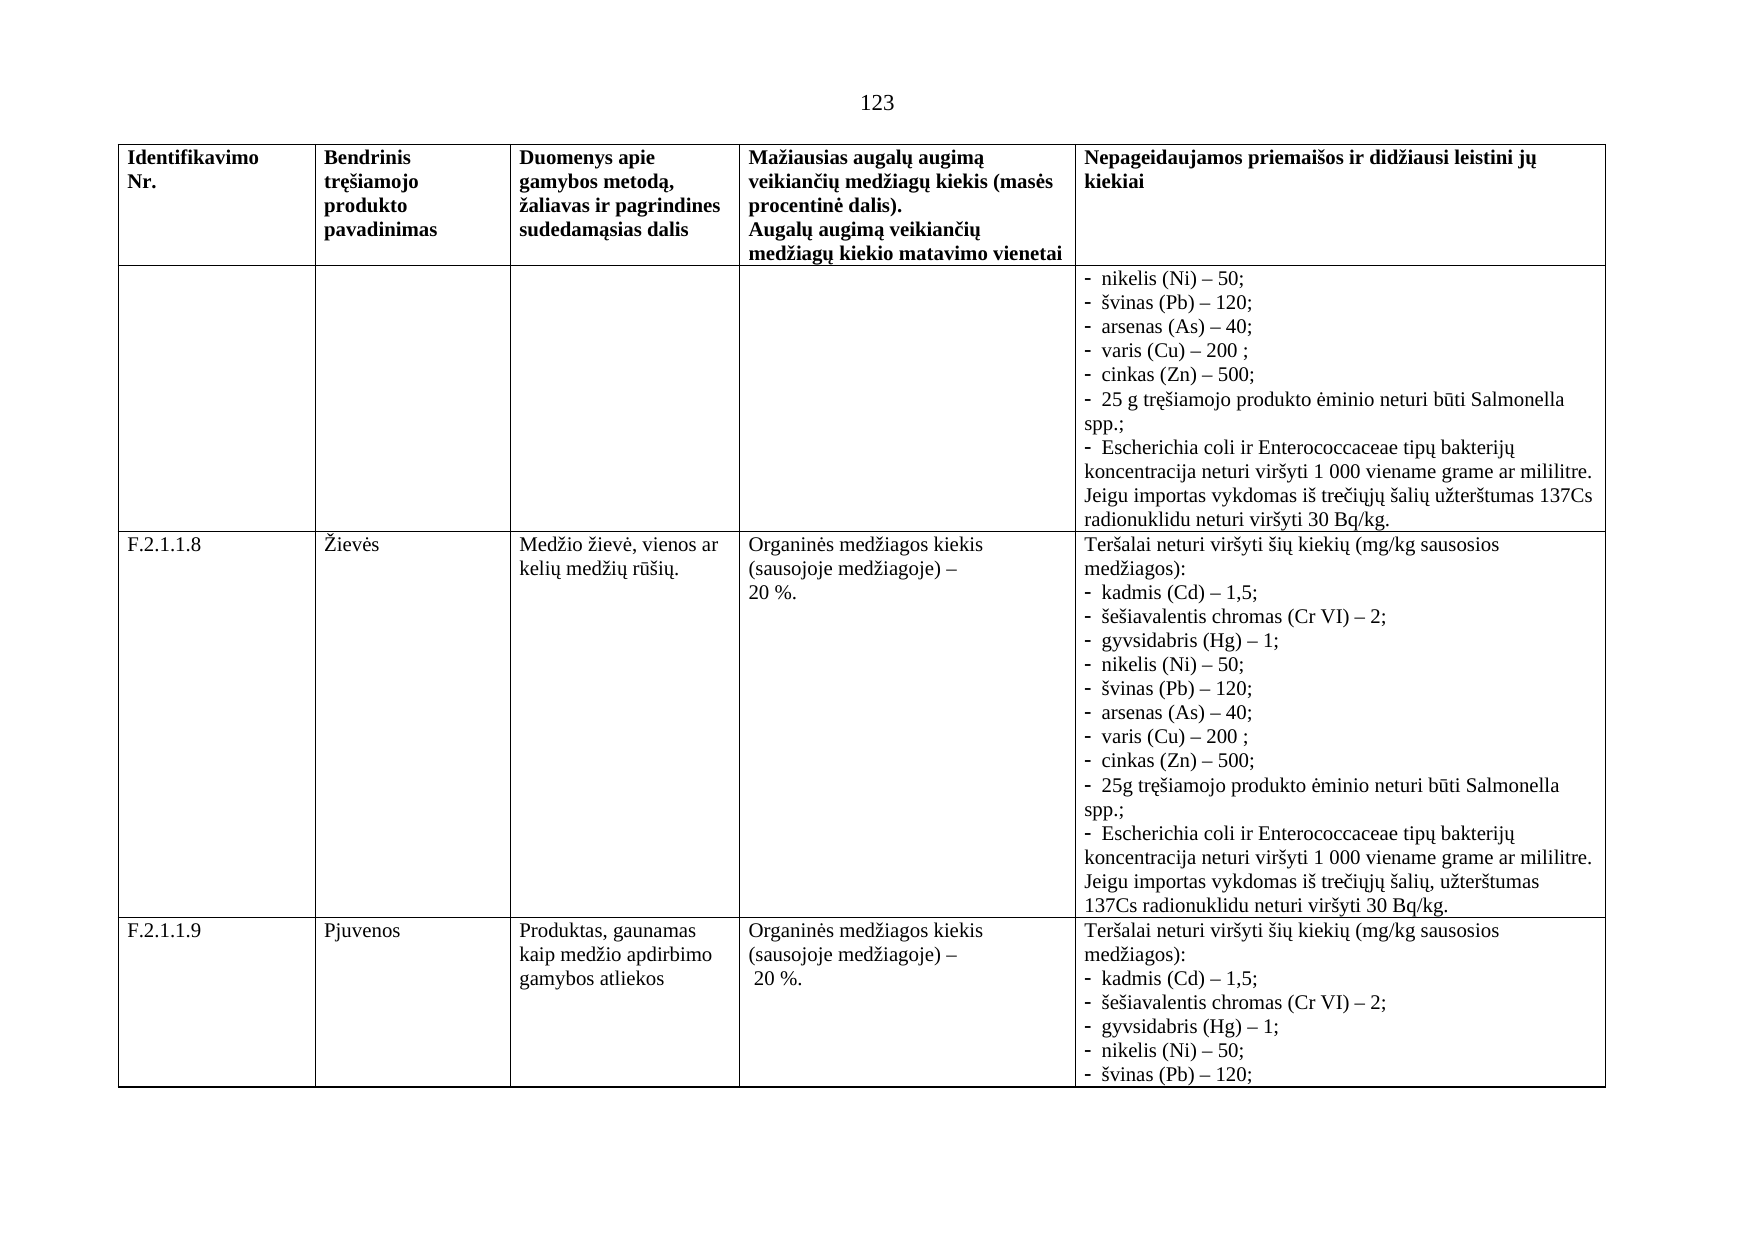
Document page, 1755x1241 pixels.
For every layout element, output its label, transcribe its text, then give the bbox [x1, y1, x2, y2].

table_cell Medžio žievė, vienos ar kelių medžių rūšių. [511, 532, 739, 917]
table_header Nepageidaujamos priemaišos ir didžiausi leistini jų kiekiai [1076, 145, 1605, 265]
table_header Mažiausias augalų augimą veikiančių medžiagų kiekis (masės procentinė dalis). Augalų augimą veikiančių medžiagų kiekio matavimo vienetai [740, 145, 1075, 265]
table_cell Produktas, gaunamas kaip medžio apdirbimo gamybos atliekos [511, 918, 739, 1086]
table_cell [119, 266, 315, 531]
table_header Identifikavimo Nr. [119, 145, 315, 265]
table_cell F.2.1.1.8 [119, 532, 315, 917]
table_cell [740, 266, 1075, 531]
table_cell Teršalai neturi viršyti šių kiekių (mg/kg sausosios medžiagos): kadmis (Cd) – 1,5; šešiavalentis chromas (Cr VI) – 2; gyvsidabris (Hg) – 1; nikelis (Ni) – 50; švinas (Pb) – 120; arsenas (As) – 40; varis (Cu) – 200 ; cinkas (Zn) – 500; 25g tręšiamojo produkto ėminio neturi būti Salmonella spp.; Escherichia coli ir Enterococcaceae tipų bakterijų koncentracija neturi viršyti 1 000 viename grame ar mililitre. Jeigu importas vykdomas iš trečiųjų šalių, užterštumas 137Cs radionuklidu neturi viršyti 30 Bq/kg. [1076, 532, 1605, 917]
table_cell F.2.1.1.9 [119, 918, 315, 1086]
table_cell Pjuvenos [316, 918, 510, 1086]
table_cell Organinės medžiagos kiekis (sausojoje medžiagoje) – 20 %. [740, 918, 1075, 1086]
table_cell Organinės medžiagos kiekis (sausojoje medžiagoje) – 20 %. [740, 532, 1075, 917]
table_cell Teršalai neturi viršyti šių kiekių (mg/kg sausosios medžiagos): kadmis (Cd) – 1,5; šešiavalentis chromas (Cr VI) – 2; gyvsidabris (Hg) – 1; nikelis (Ni) – 50; švinas (Pb) – 120; [1076, 918, 1605, 1086]
table_cell Žievės [316, 532, 510, 917]
table_cell [316, 266, 510, 531]
table_cell [511, 266, 739, 531]
table_header Duomenys apie gamybos metodą, žaliavas ir pagrindines sudedamąsias dalis [511, 145, 739, 265]
table_header Bendrinis tręšiamojo produkto pavadinimas [316, 145, 510, 265]
table_cell nikelis (Ni) – 50; švinas (Pb) – 120; arsenas (As) – 40; varis (Cu) – 200 ; cinkas (Zn) – 500; 25 g tręšiamojo produkto ėminio neturi būti Salmonella spp.; Escherichia coli ir Enterococcaceae tipų bakterijų koncentracija neturi viršyti 1 000 viename grame ar mililitre. Jeigu importas vykdomas iš trečiųjų šalių užterštumas 137Cs radionuklidu neturi viršyti 30 Bq/kg. [1076, 266, 1605, 531]
